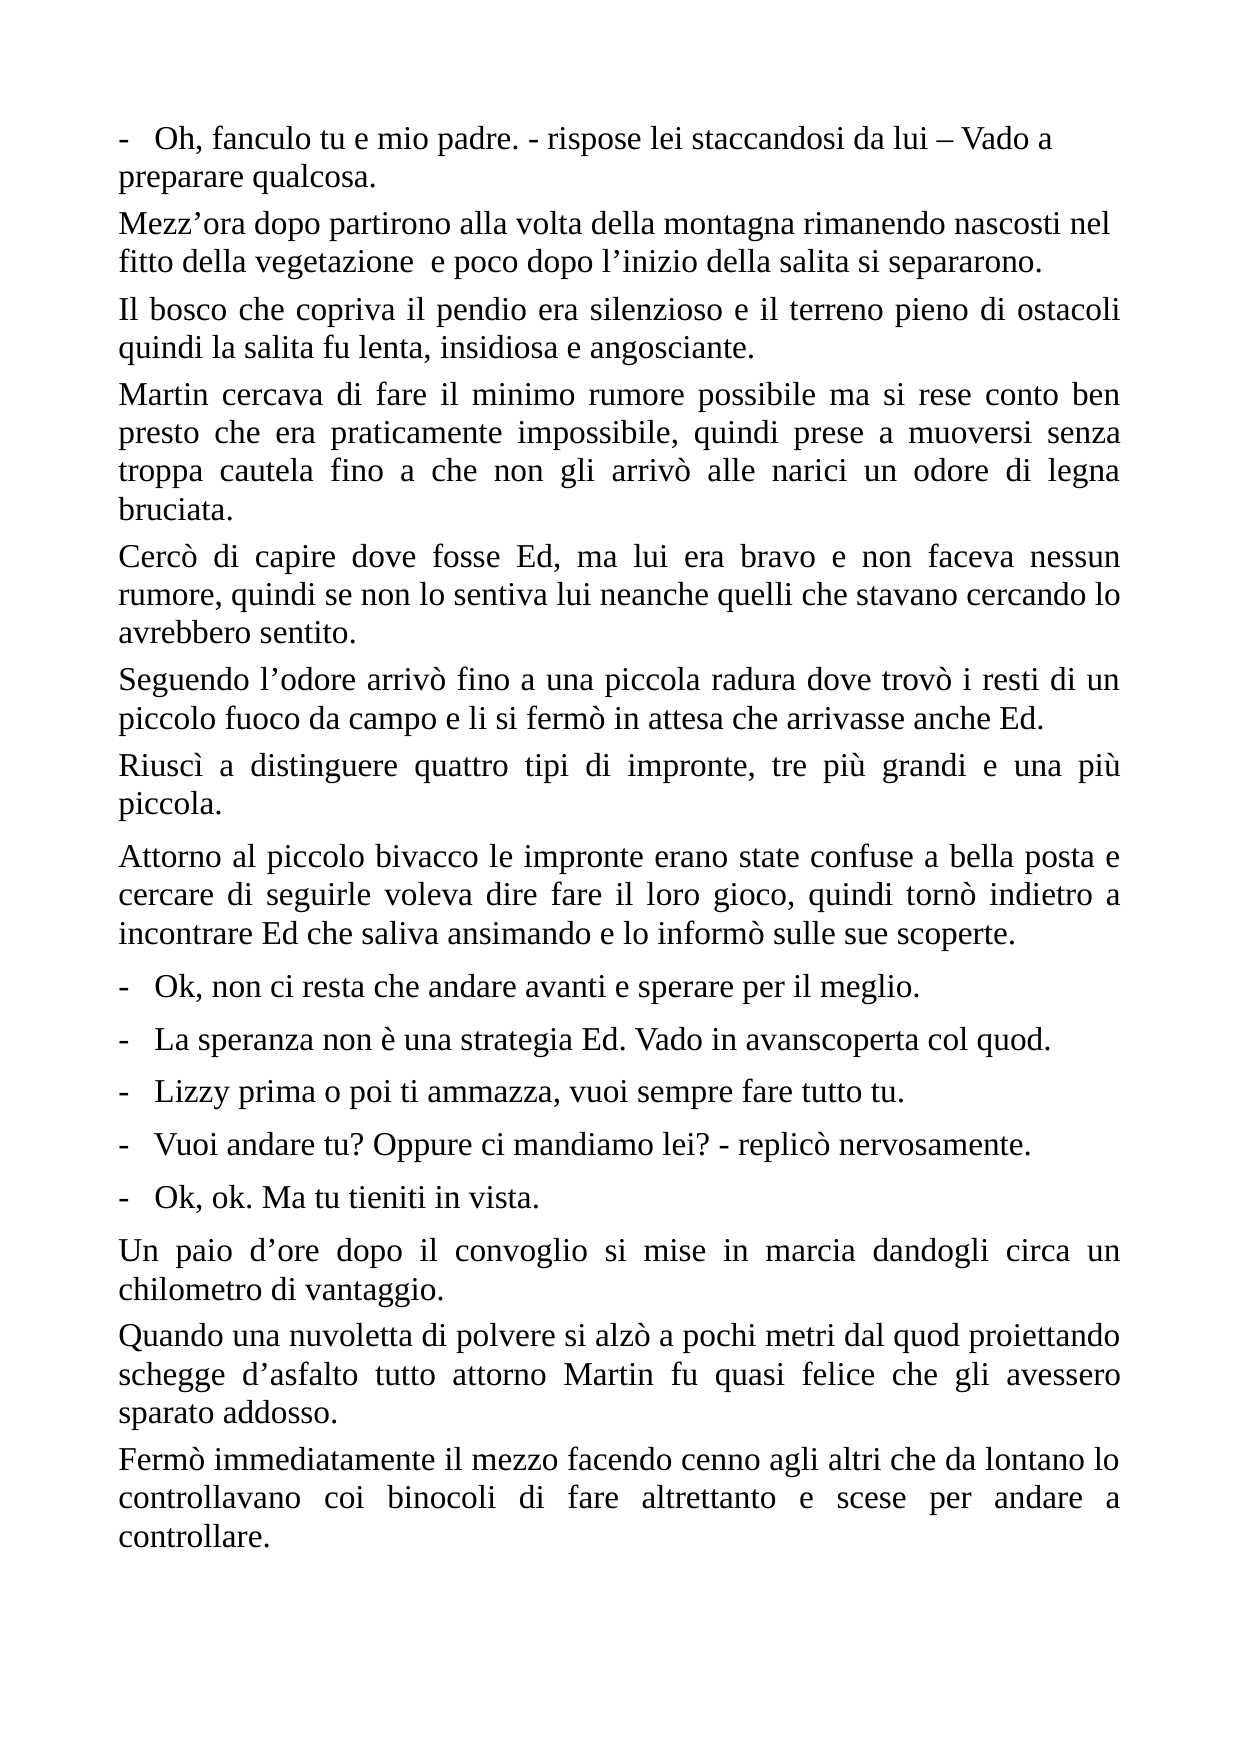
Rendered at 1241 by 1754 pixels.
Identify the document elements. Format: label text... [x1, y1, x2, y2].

text Quando una nuvoletta di polvere si alzò a pochi metri dal quod proiettando schegge d’asfalto tutto attorno Martin fu quasi felice che gli avessero sparato addosso. [118, 1316, 1122, 1431]
text - Lizzy prima o poi ti ammazza, vuoi sempre fare tutto tu. [118, 1072, 1122, 1110]
text - La speranza non è una strategia Ed. Vado in avanscoperta col quod. [118, 1019, 1122, 1057]
text - Ok, ok. Ma tu tieniti in vista. [118, 1177, 1122, 1216]
text Martin cercava di fare il minimo rumore possibile ma si rese conto ben presto che era praticamente impossibile, quindi prese a muoversi senza troppa cautela fino a che non gli arrivò alle narici un odore di legna bruciata. [118, 374, 1122, 527]
text Un paio d’ore dopo il convoglio si mise in marcia dandogli circa un chilometro di vantaggio. [118, 1230, 1122, 1307]
text Seguendo l’odore arrivò fino a una piccola radura dove trovò i resti di un piccolo fuoco da campo e li si fermò in attesa che arrivasse anche Ed. [118, 660, 1122, 736]
text - Oh, fanculo tu e mio padre. - rispose lei staccandosi da lui – Vado a preparare qualcosa. [118, 118, 1122, 195]
text - Ok, non ci resta che andare avanti e sperare per il meglio. [118, 966, 1122, 1004]
text Riuscì a distinguere quattro tipi di impronte, tre più grandi e una più piccola. [118, 745, 1122, 822]
text Attorno al piccolo bivacco le impronte erano state confuse a bella posta e cercare di seguirle voleva dire fare il loro gioco, quindi tornò indietro a incontrare Ed che saliva ansimando e lo informò sulle sue scoperte. [118, 836, 1122, 951]
text Il bosco che copriva il pendio era silenzioso e il terreno pieno di ostacoli quindi la salita fu lenta, insidiosa e angosciante. [118, 289, 1122, 365]
text - Vuoi andare tu? Oppure ci mandiamo lei? - replicò nervosamente. [118, 1124, 1122, 1163]
text Mezz’ora dopo partirono alla volta della montagna rimanendo nascosti nel fitto della vegetazione e poco dopo l’inizio della salita si separarono. [118, 203, 1122, 280]
text Cercò di capire dove fosse Ed, ma lui era bravo e non faceva nessun rumore, quindi se non lo sentiva lui neanche quelli che stavano cercando lo avrebbero sentito. [118, 536, 1122, 651]
text Fermò immediatamente il mezzo facendo cenno agli altri che da lontano lo controllavano coi binocoli di fare altrettanto e scese per andare a controllare. [118, 1439, 1122, 1554]
